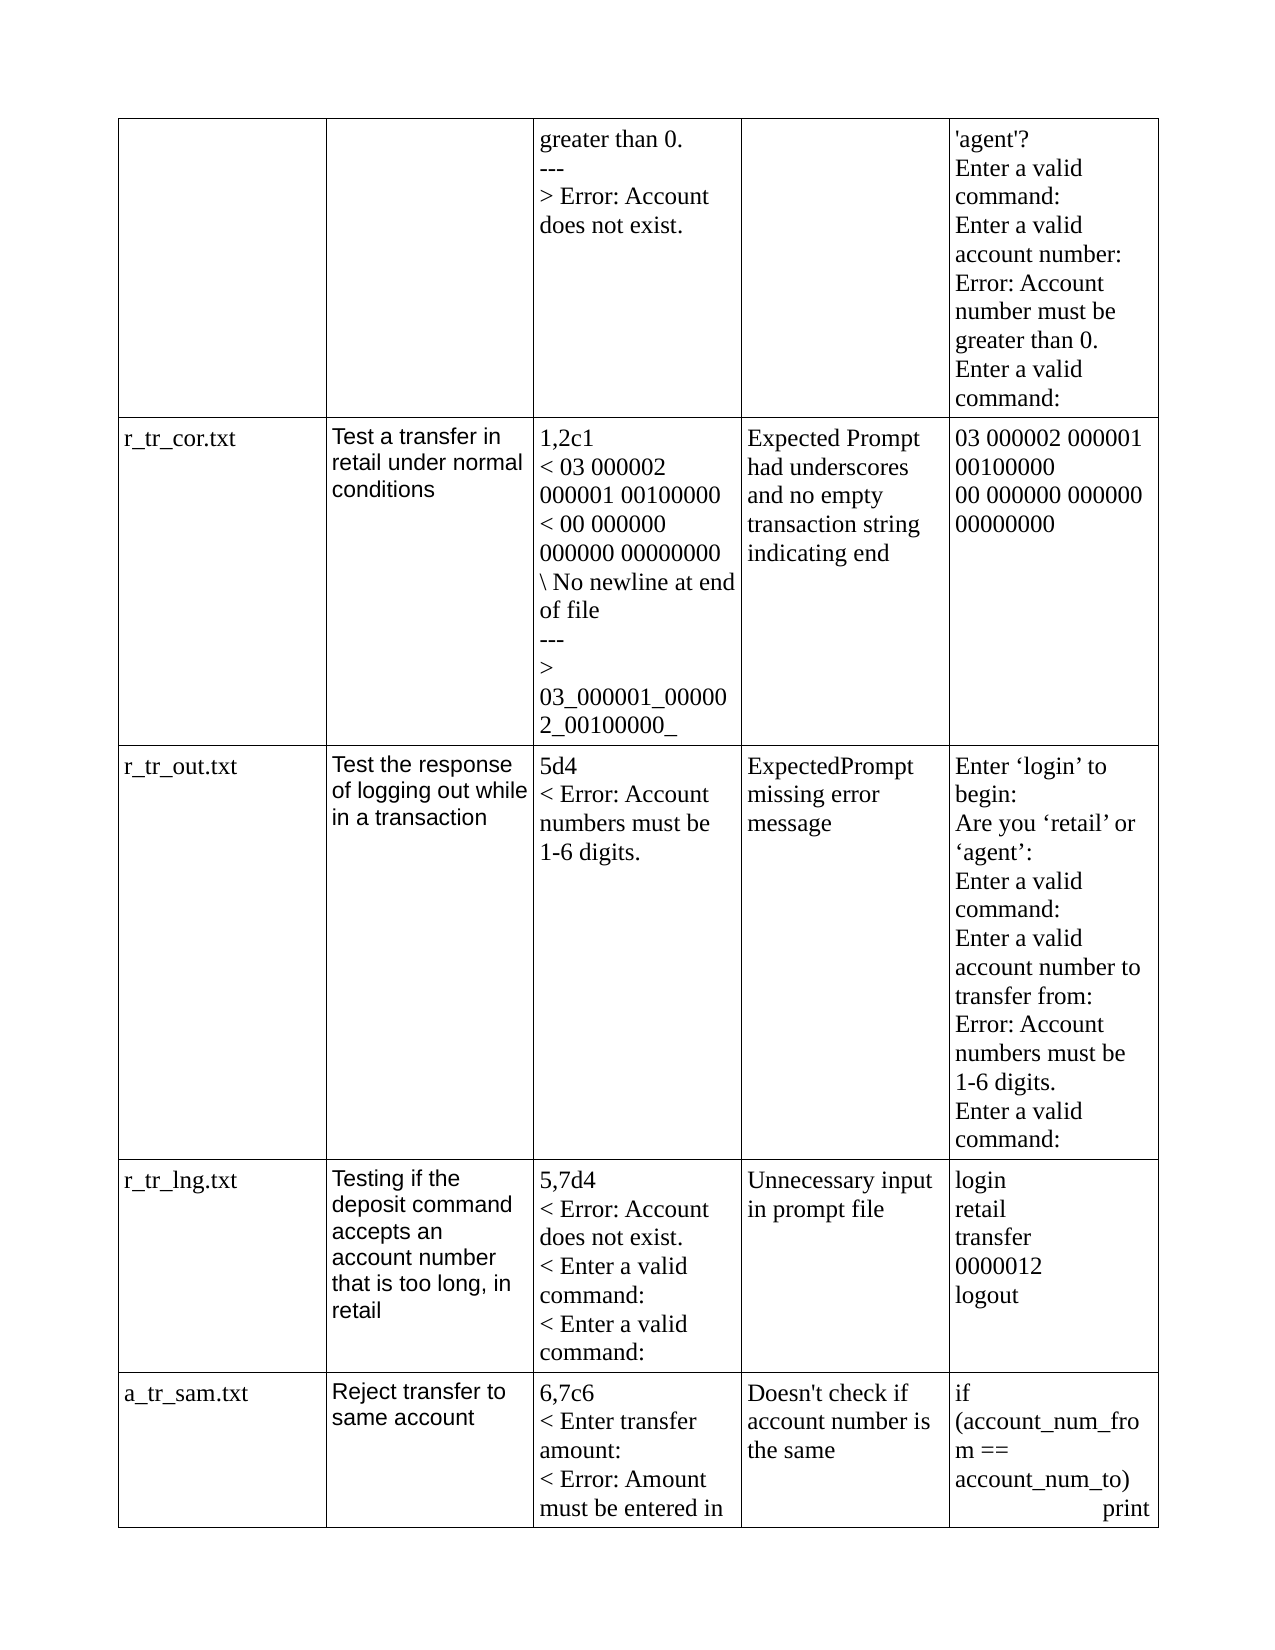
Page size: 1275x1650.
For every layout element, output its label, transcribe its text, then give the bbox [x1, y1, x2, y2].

table_cell 6,7c6 < Enter transfer amount: < Error: Amount must be entered in [534, 1373, 741, 1527]
table_cell Test a transfer in retail under normal conditions [327, 418, 533, 745]
table_cell [327, 119, 533, 417]
table_cell Testing if the deposit command accepts an account number that is too long, in retail [327, 1160, 533, 1372]
table_cell Unnecessary input in prompt file [742, 1160, 949, 1372]
table_cell login retail transfer 0000012 logout [950, 1160, 1158, 1372]
table_cell 03 000002 000001 00100000 00 000000 000000 00000000 [950, 418, 1158, 745]
table_cell r_tr_cor.txt [119, 418, 326, 745]
table_cell [119, 119, 326, 417]
table_cell 'agent'? Enter a valid command: Enter a valid account number: Error: Account number must be greater than 0. Enter a valid command: [950, 119, 1158, 417]
table_cell Enter ‘login’ to begin: Are you ‘retail’ or ‘agent’: Enter a valid command: Enter a valid account number to transfer from: Error: Account numbers must be 1-6 digits. Enter a valid command: [950, 746, 1158, 1159]
table_cell Expected Prompt had underscores and no empty transaction string indicating end [742, 418, 949, 745]
table_cell greater than 0. --- > Error: Account does not exist. [534, 119, 741, 417]
table_cell 1,2c1 < 03 000002 000001 00100000 < 00 000000 000000 00000000 \ No newline at end of file --- > 03_000001_000002_00100000_ [534, 418, 741, 745]
table_cell r_tr_lng.txt [119, 1160, 326, 1372]
table_cell ExpectedPrompt missing error message [742, 746, 949, 1159]
table_cell Doesn't check if account number is the same [742, 1373, 949, 1527]
table_cell 5,7d4 < Error: Account does not exist. < Enter a valid command: < Enter a valid command: [534, 1160, 741, 1372]
table_cell a_tr_sam.txt [119, 1373, 326, 1527]
table_cell 5d4 < Error: Account numbers must be 1-6 digits. [534, 746, 741, 1159]
table_cell Reject transfer to same account [327, 1373, 533, 1527]
table_cell Test the response of logging out while in a transaction [327, 746, 533, 1159]
table_cell r_tr_out.txt [119, 746, 326, 1159]
table_cell [742, 119, 949, 417]
table_cell if (account_num_from == account_num_to) print [950, 1373, 1158, 1527]
